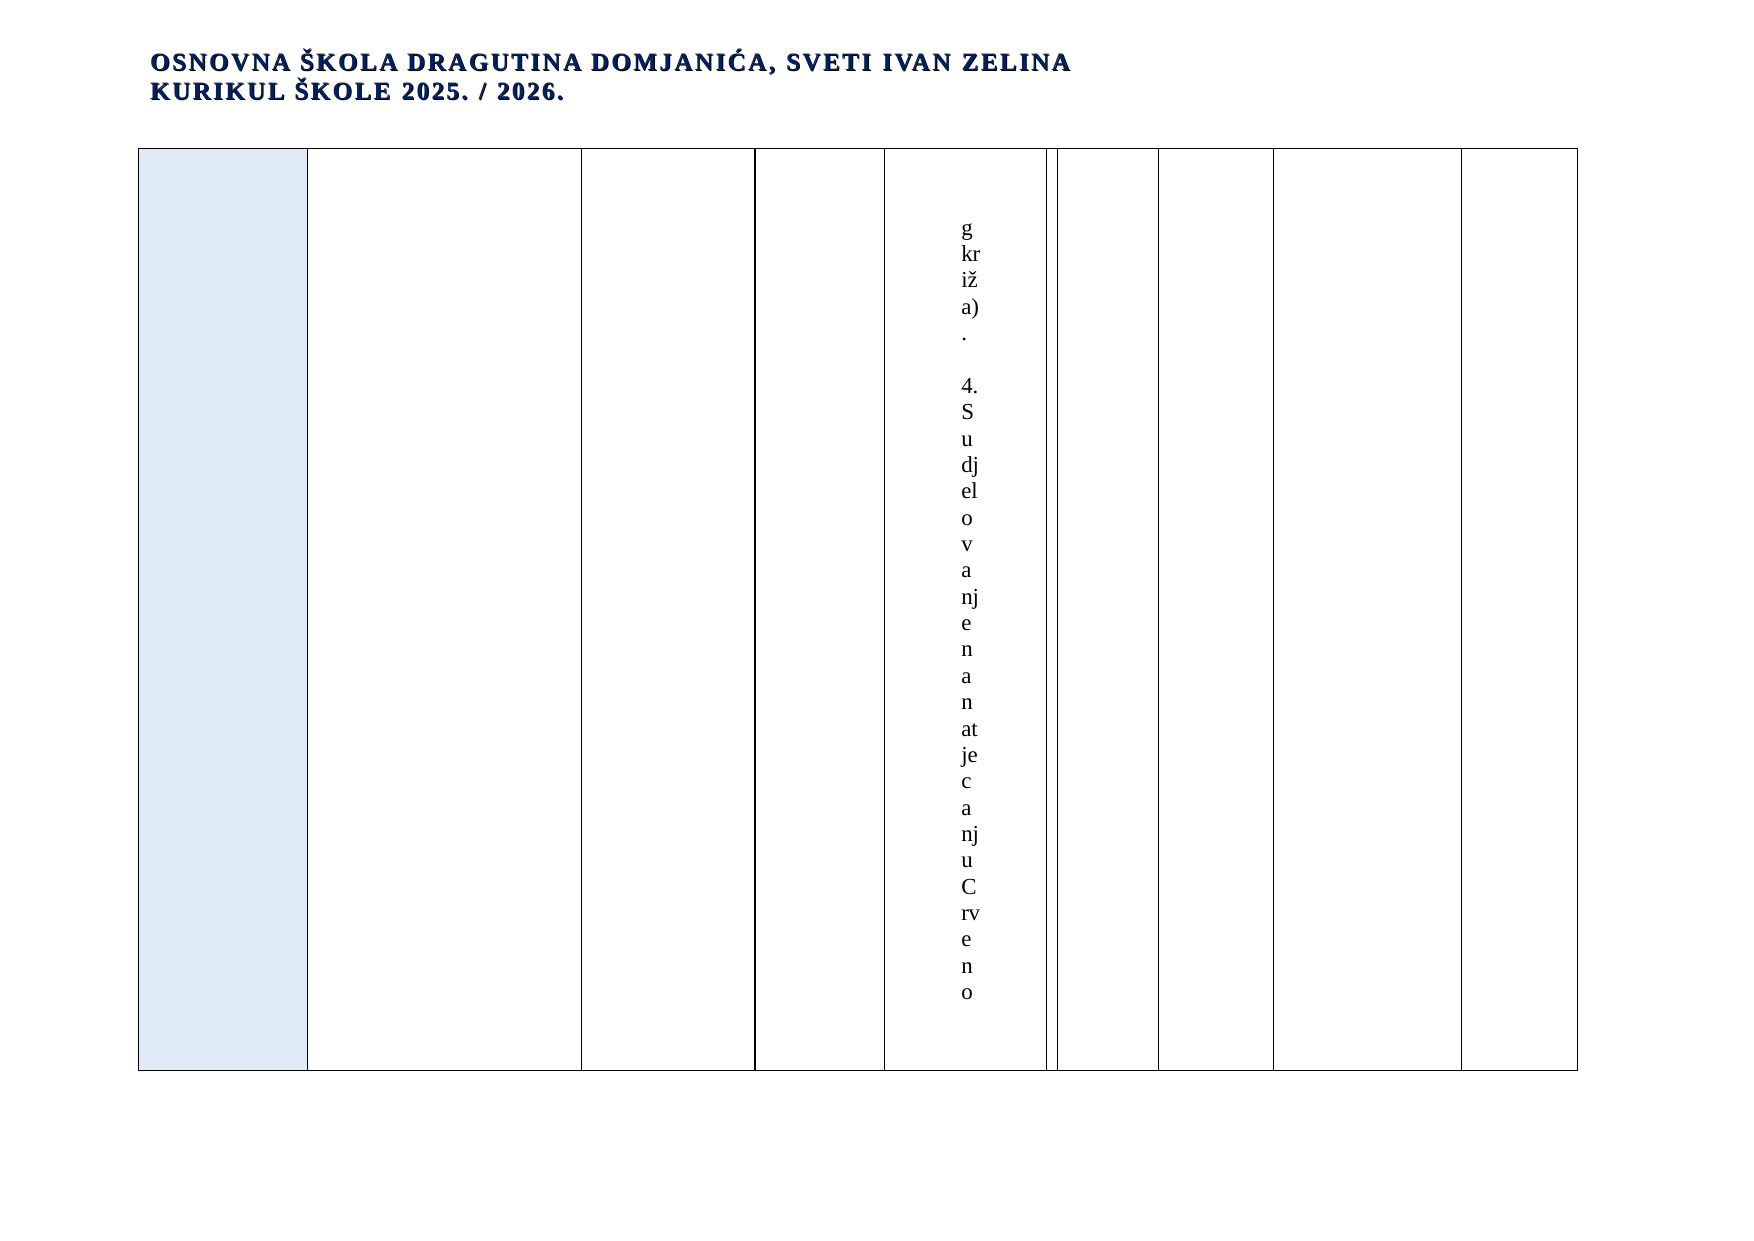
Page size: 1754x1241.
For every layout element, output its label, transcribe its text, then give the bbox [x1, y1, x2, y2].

table_cell [1159, 149, 1273, 1070]
table_cell [582, 149, 754, 1070]
table_cell [1058, 149, 1158, 1070]
table_cell [1462, 149, 1577, 1070]
table_cell g križa). 4. Sudjelovanje na natjecanju Crveno [897, 150, 1045, 1069]
table_cell [308, 149, 581, 1070]
table_cell [1274, 149, 1461, 1070]
table_cell [756, 149, 884, 1070]
table_cell [139, 149, 307, 1070]
